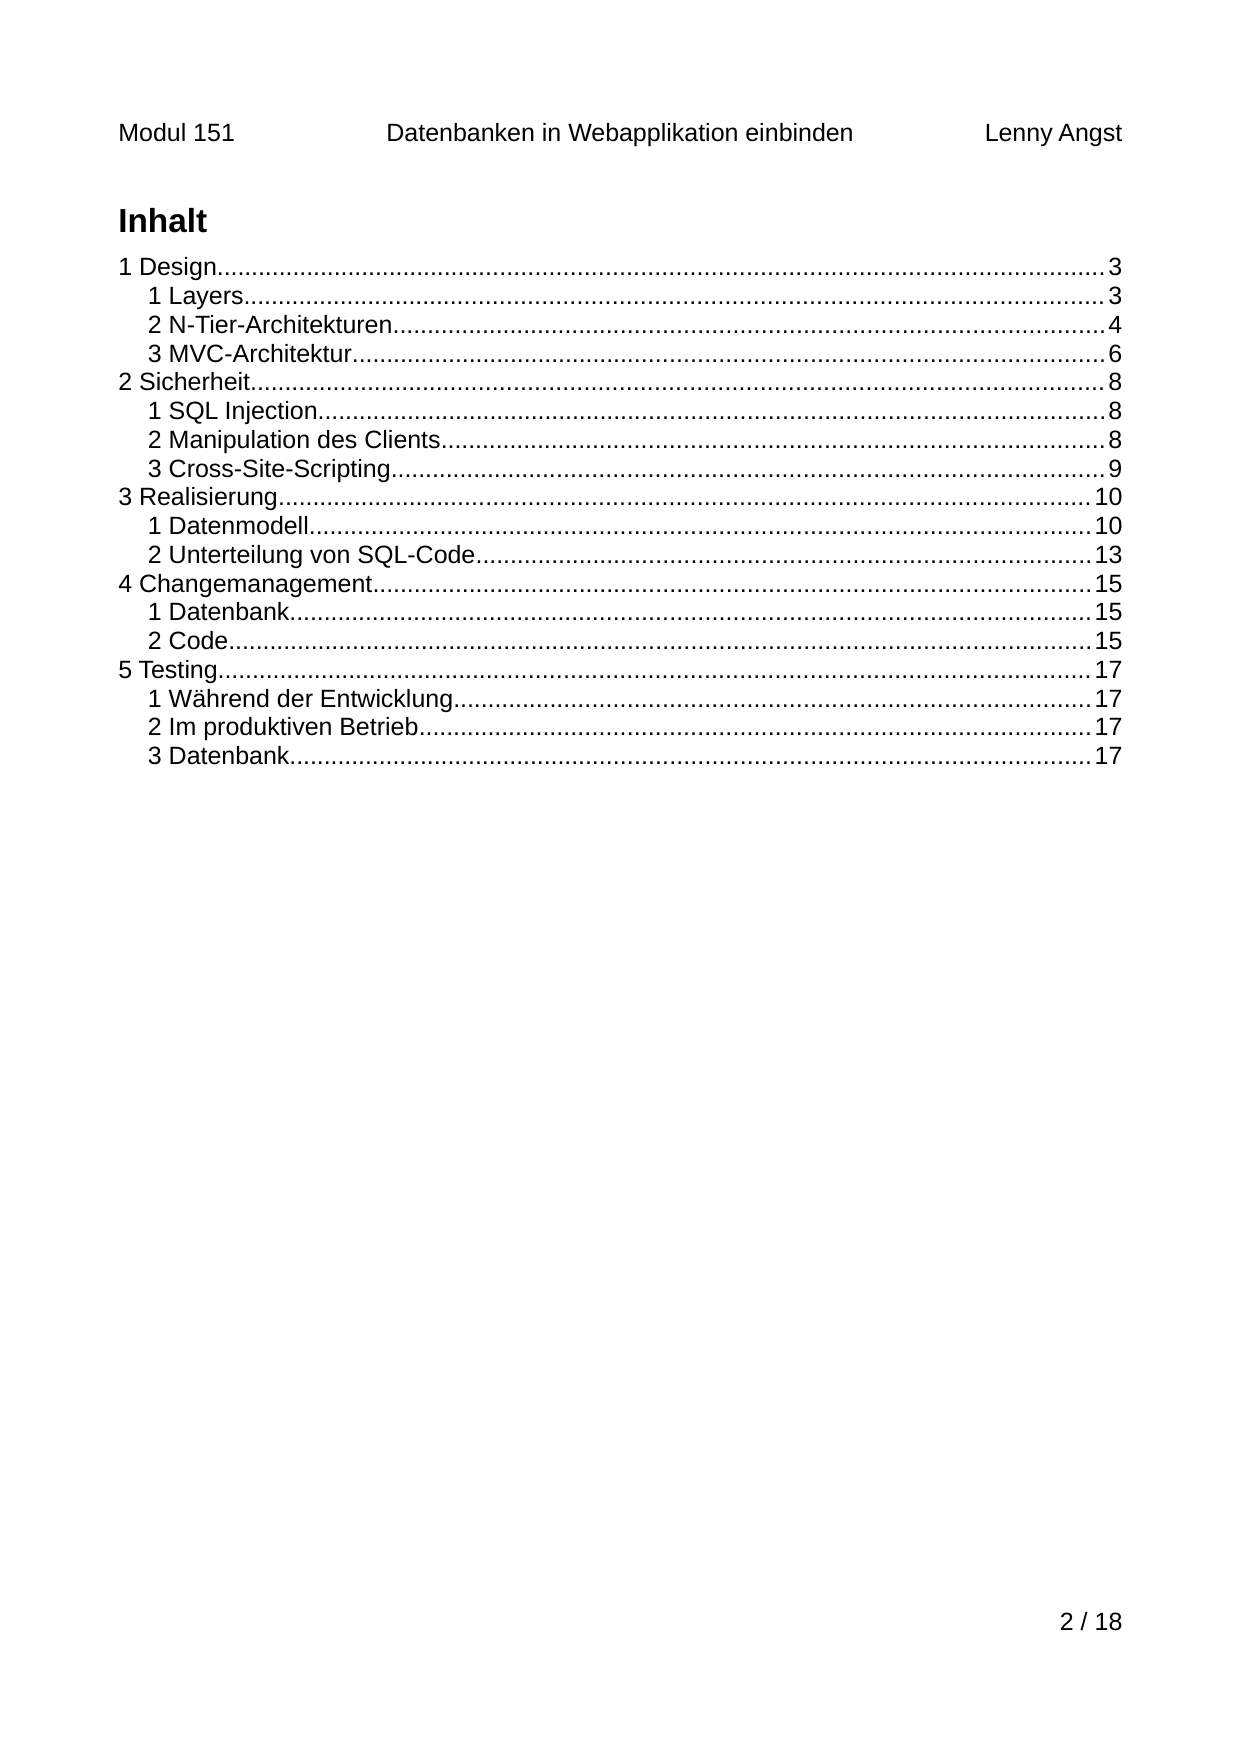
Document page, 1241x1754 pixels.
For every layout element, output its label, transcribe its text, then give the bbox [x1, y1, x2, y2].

text 4 Changemanagement 15 [118, 568, 1122, 597]
text 5 Testing 17 [118, 655, 1122, 683]
text 2 Unterteilung von SQL-Code 13 [148, 540, 1122, 568]
text 2 Im produktiven Betrieb 17 [148, 712, 1122, 741]
text 1 SQL Injection 8 [148, 396, 1122, 425]
text 2 Sicherheit 8 [118, 367, 1122, 396]
subtitle Inhalt [118, 201, 1122, 240]
text 2 Manipulation des Clients 8 [148, 425, 1122, 453]
text 3 Datenbank 17 [148, 741, 1122, 770]
text 2 N-Tier-Architekturen 4 [148, 310, 1122, 338]
text 3 MVC-Architektur 6 [148, 338, 1122, 367]
text 1 Datenbank 15 [148, 597, 1122, 626]
text 3 Realisierung 10 [118, 482, 1122, 511]
text 1 Layers 3 [148, 281, 1122, 310]
text 1 Design 3 [118, 252, 1122, 281]
text 3 Cross-Site-Scripting 9 [148, 453, 1122, 482]
text 1 Datenmodell 10 [148, 511, 1122, 540]
text 2 Code 15 [148, 626, 1122, 655]
text 1 Während der Entwicklung 17 [148, 683, 1122, 712]
